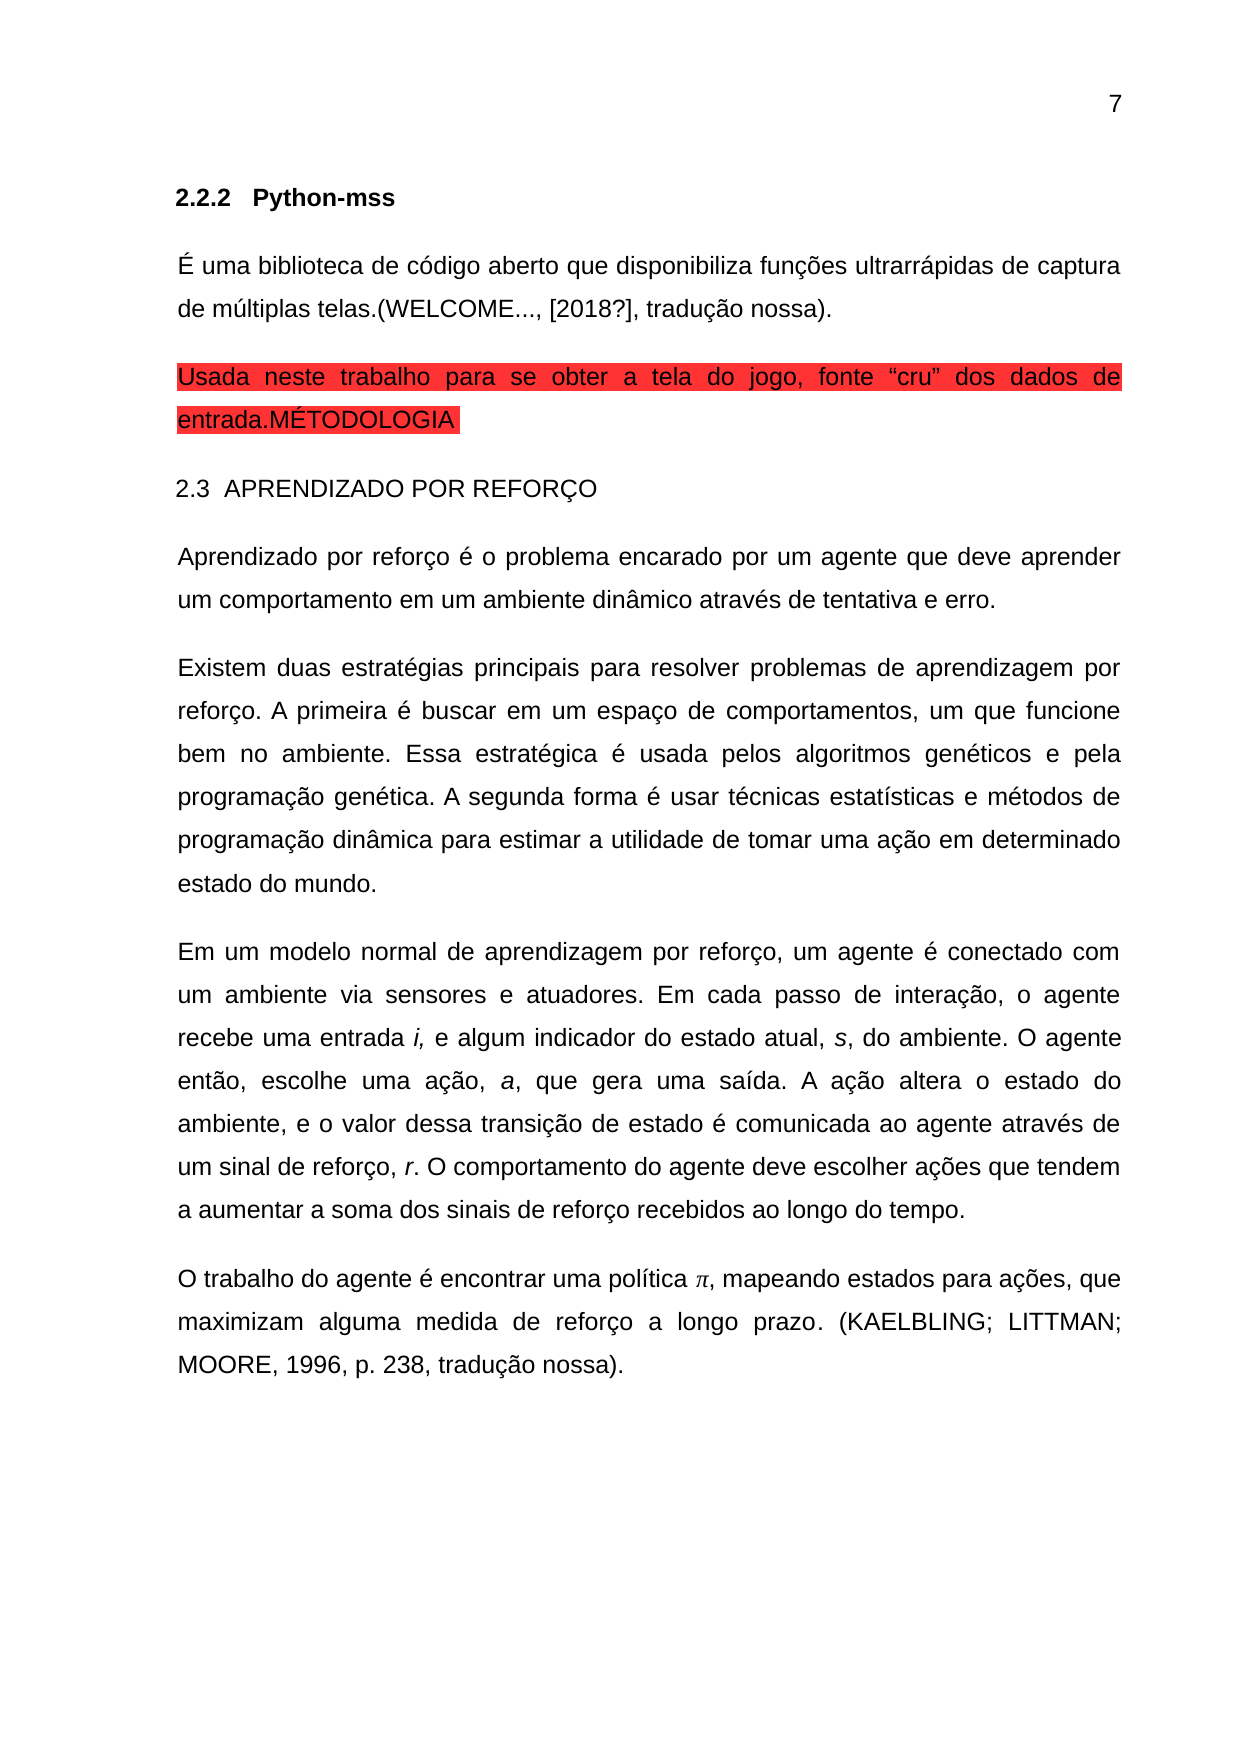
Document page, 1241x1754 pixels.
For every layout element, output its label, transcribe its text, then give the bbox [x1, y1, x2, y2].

subtitle APRENDIZADO POR REFORÇO [168, 474, 1122, 502]
text Em um modelo normal de aprendizagem por reforço, um agente é conectado com um ambiente via sensores e atuadores. Em cada passo de interação, o agente recebe uma entrada i, e algum indicador do estado atual, s, do ambiente. O agente então, escolhe uma ação, a, que gera uma saída. A ação altera o estado do ambiente, e o valor dessa transição de estado é comunicada ao agente através de um sinal de reforço, r. O comportamento do agente deve escolher ações que tendem a aumentar a soma dos sinais de reforço recebidos ao longo do tempo. [177, 937, 1122, 1224]
text É uma biblioteca de código aberto que disponibiliza funções ultrarrápidas de captura de múltiplas telas.(WELCOME..., [2018?], tradução nossa). [177, 251, 1122, 323]
text Existem duas estratégias principais para resolver problemas de aprendizagem por reforço. A primeira é buscar em um espaço de comportamentos, um que funcione bem no ambiente. Essa estratégica é usada pelos algoritmos genéticos e pela programação genética. A segunda forma é usar técnicas estatísticas e métodos de programação dinâmica para estimar a utilidade de tomar uma ação em determinado estado do mundo. [177, 653, 1122, 897]
text Aprendizado por reforço é o problema encarado por um agente que deve aprender um comportamento em um ambiente dinâmico através de tentativa e erro. [177, 542, 1122, 614]
text O trabalho do agente é encontrar uma política π, mapeando estados para ações, que maximizam alguma medida de reforço a longo prazo. (KAELBLING; LITTMAN; MOORE, 1996, p. 238, tradução nossa). [177, 1264, 1122, 1379]
subtitle Python-mss [168, 183, 1122, 212]
text Usada neste trabalho para se obter a tela do jogo, fonte “cru” dos dados de entrada.MÉTODOLOGIA [177, 362, 1122, 434]
